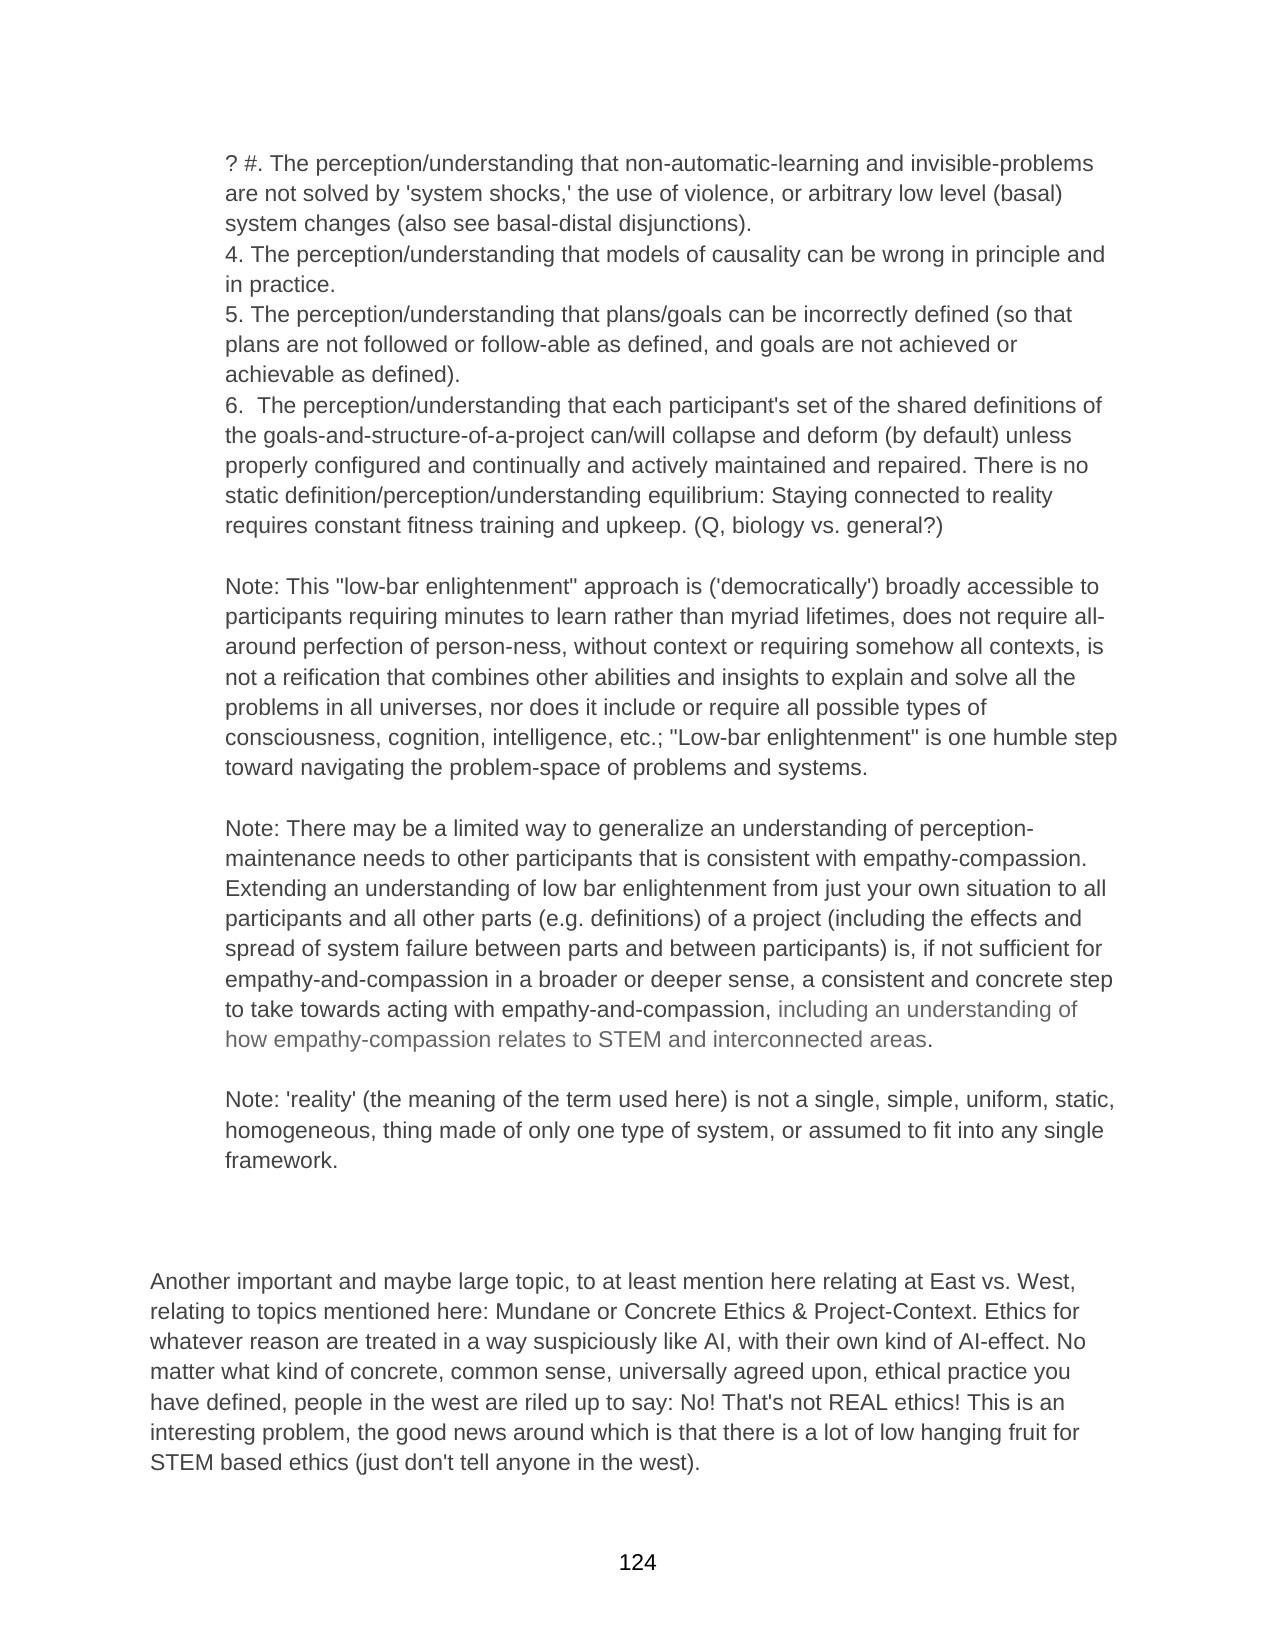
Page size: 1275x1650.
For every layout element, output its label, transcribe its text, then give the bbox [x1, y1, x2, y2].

text Note: There may be a limited way to generalize an understanding of perception-maintenance needs to other participants that is consistent with empathy-compassion. Extending an understanding of low bar enlightenment from just your own situation to all participants and all other parts (e.g. definitions) of a project (including the effects and spread of system failure between parts and between participants) is, if not sufficient for empathy-and-compassion in a broader or deeper sense, a consistent and concrete step to take towards acting with empathy-and-compassion, including an understanding of how empathy-compassion relates to STEM and interconnected areas. [225, 814, 1125, 1052]
text Note: 'reality' (the meaning of the term used here) is not a single, simple, uniform, static, homogeneous, thing made of only one type of system, or assumed to fit into any single framework. [225, 1086, 1125, 1173]
text 6. The perception/understanding that each participant's set of the shared definitions of the goals-and-structure-of-a-project can/will collapse and deform (by default) unless properly configured and continually and actively maintained and repaired. There is no static definition/perception/understanding equilibrium: Staying connected to reality requires constant fitness training and upkeep. (Q, biology vs. general?) [225, 392, 1125, 539]
text Another important and maybe large topic, to at least mention here relating at East vs. West, relating to topics mentioned here: Mundane or Concrete Ethics & Project-Context. Ethics for whatever reason are treated in a way suspiciously like AI, with their own kind of AI-effect. No matter what kind of concrete, common sense, universally agreed upon, ethical practice you have defined, people in the west are riled up to say: No! That's not REAL ethics! This is an interesting problem, the good news around which is that there is a lot of low hanging fruit for STEM based ethics (just don't tell anyone in the west). [150, 1268, 1125, 1475]
text Note: This "low-bar enlightenment" approach is ('democratically') broadly accessible to participants requiring minutes to learn rather than myriad lifetimes, does not require all-around perfection of person-ness, without context or requiring somehow all contexts, is not a reification that combines other abilities and insights to explain and solve all the problems in all universes, nor does it include or require all possible types of consciousness, cognition, intelligence, etc.; "Low-bar enlightenment" is one humble step toward navigating the problem-space of problems and systems. [225, 573, 1125, 781]
text ? #. The perception/understanding that non-automatic-learning and invisible-problems are not solved by 'system shocks,' the use of violence, or arbitrary low level (basal) system changes (also see basal-distal disjunctions). [225, 150, 1125, 237]
text 4. The perception/understanding that models of causality can be wrong in principle and in practice. [225, 241, 1125, 297]
text 5. The perception/understanding that plans/goals can be incorrectly defined (so that plans are not followed or follow-able as defined, and goals are not achieved or achievable as defined). [225, 301, 1125, 388]
